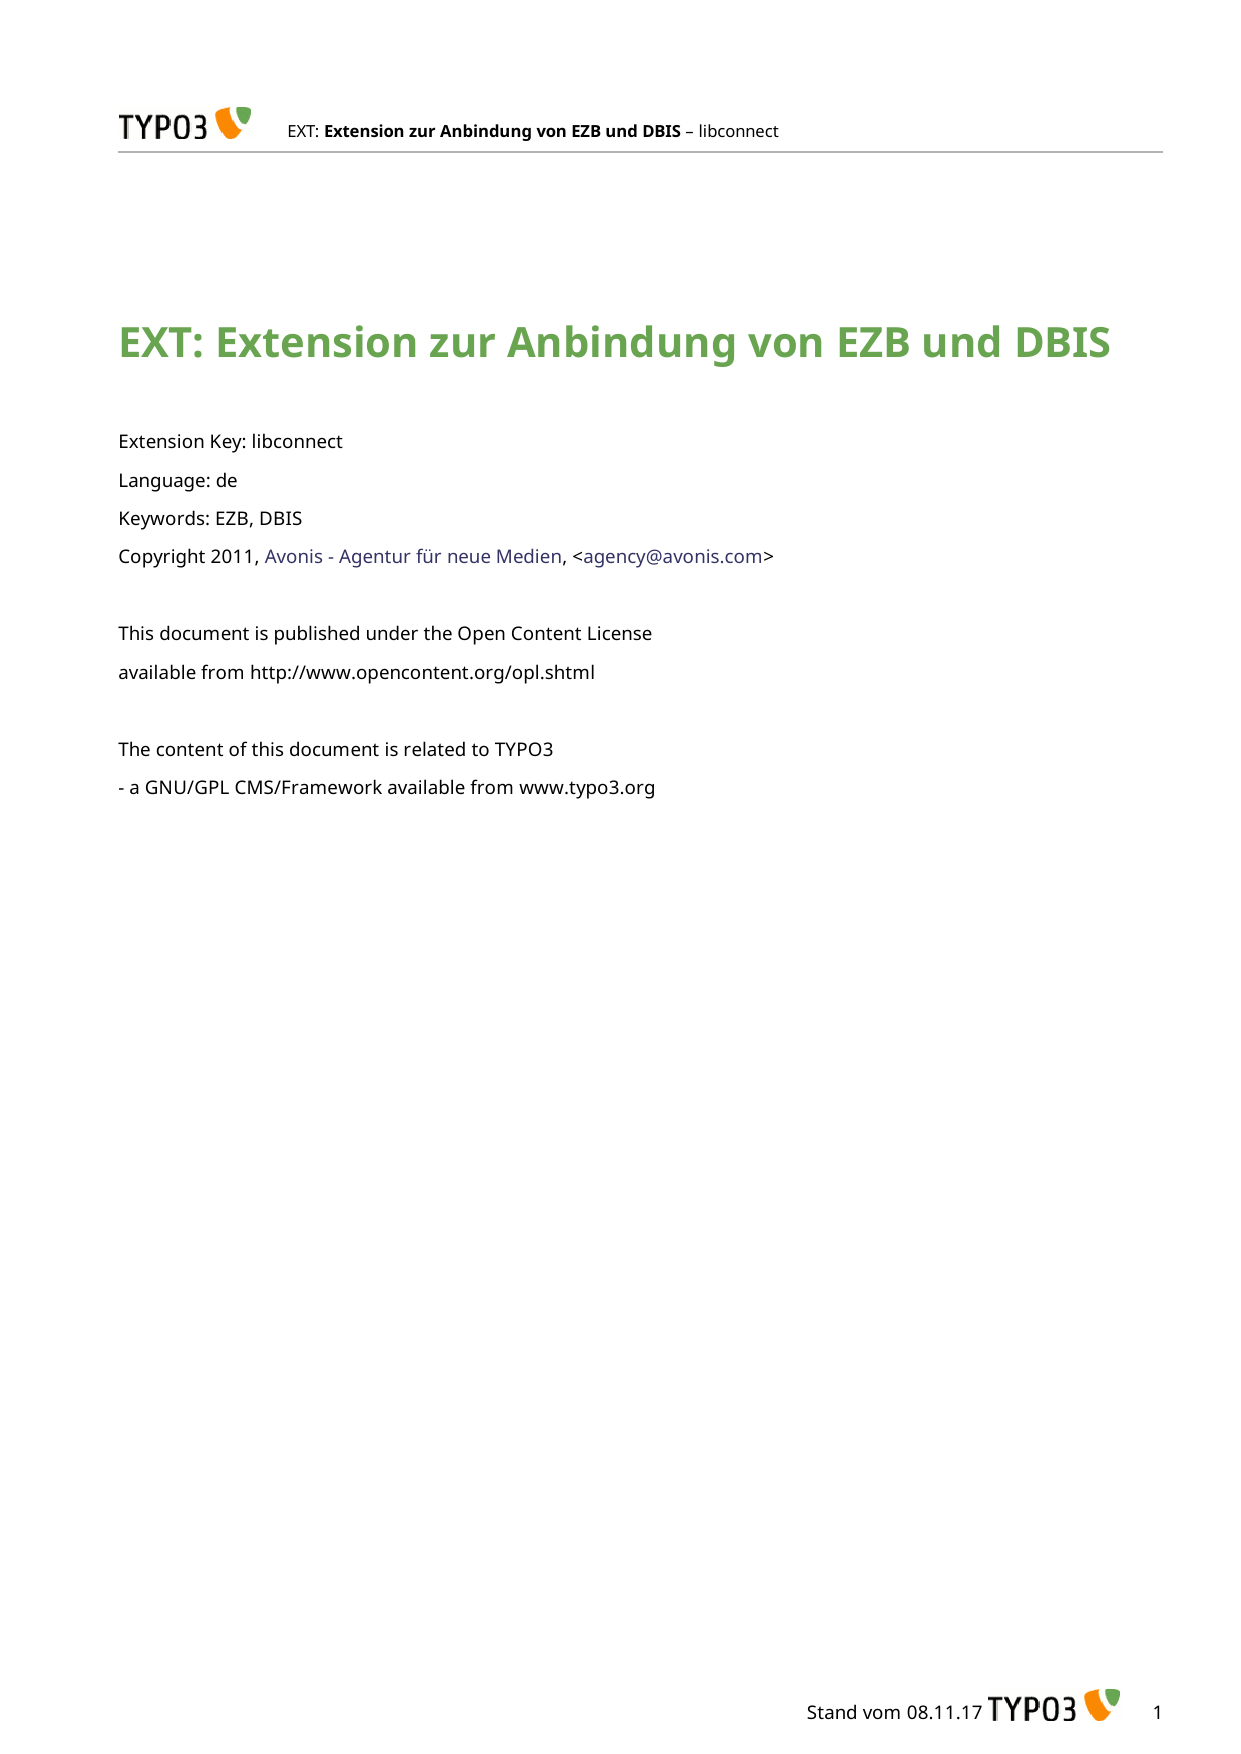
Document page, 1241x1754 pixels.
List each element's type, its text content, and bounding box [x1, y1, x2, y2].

text Copyright 2011, Avonis - Agentur für neue Medien, <agency@avonis.com> [118, 543, 1163, 569]
subtitle EXT: Extension zur Anbindung von EZB und DBIS [118, 313, 1163, 369]
text This document is published under the Open Content License [118, 620, 1163, 646]
text Language: de [118, 467, 1163, 493]
text Extension Key: libconnect [118, 428, 1163, 454]
picture [987, 1688, 1123, 1721]
text The content of this document is related to TYPO3 [118, 736, 1163, 762]
picture [118, 106, 254, 139]
text Keywords: EZB, DBIS [118, 505, 1163, 531]
text - a GNU/GPL CMS/Framework available from www.typo3.org [118, 774, 1163, 826]
text available from http://www.opencontent.org/opl.shtml [118, 659, 1163, 685]
